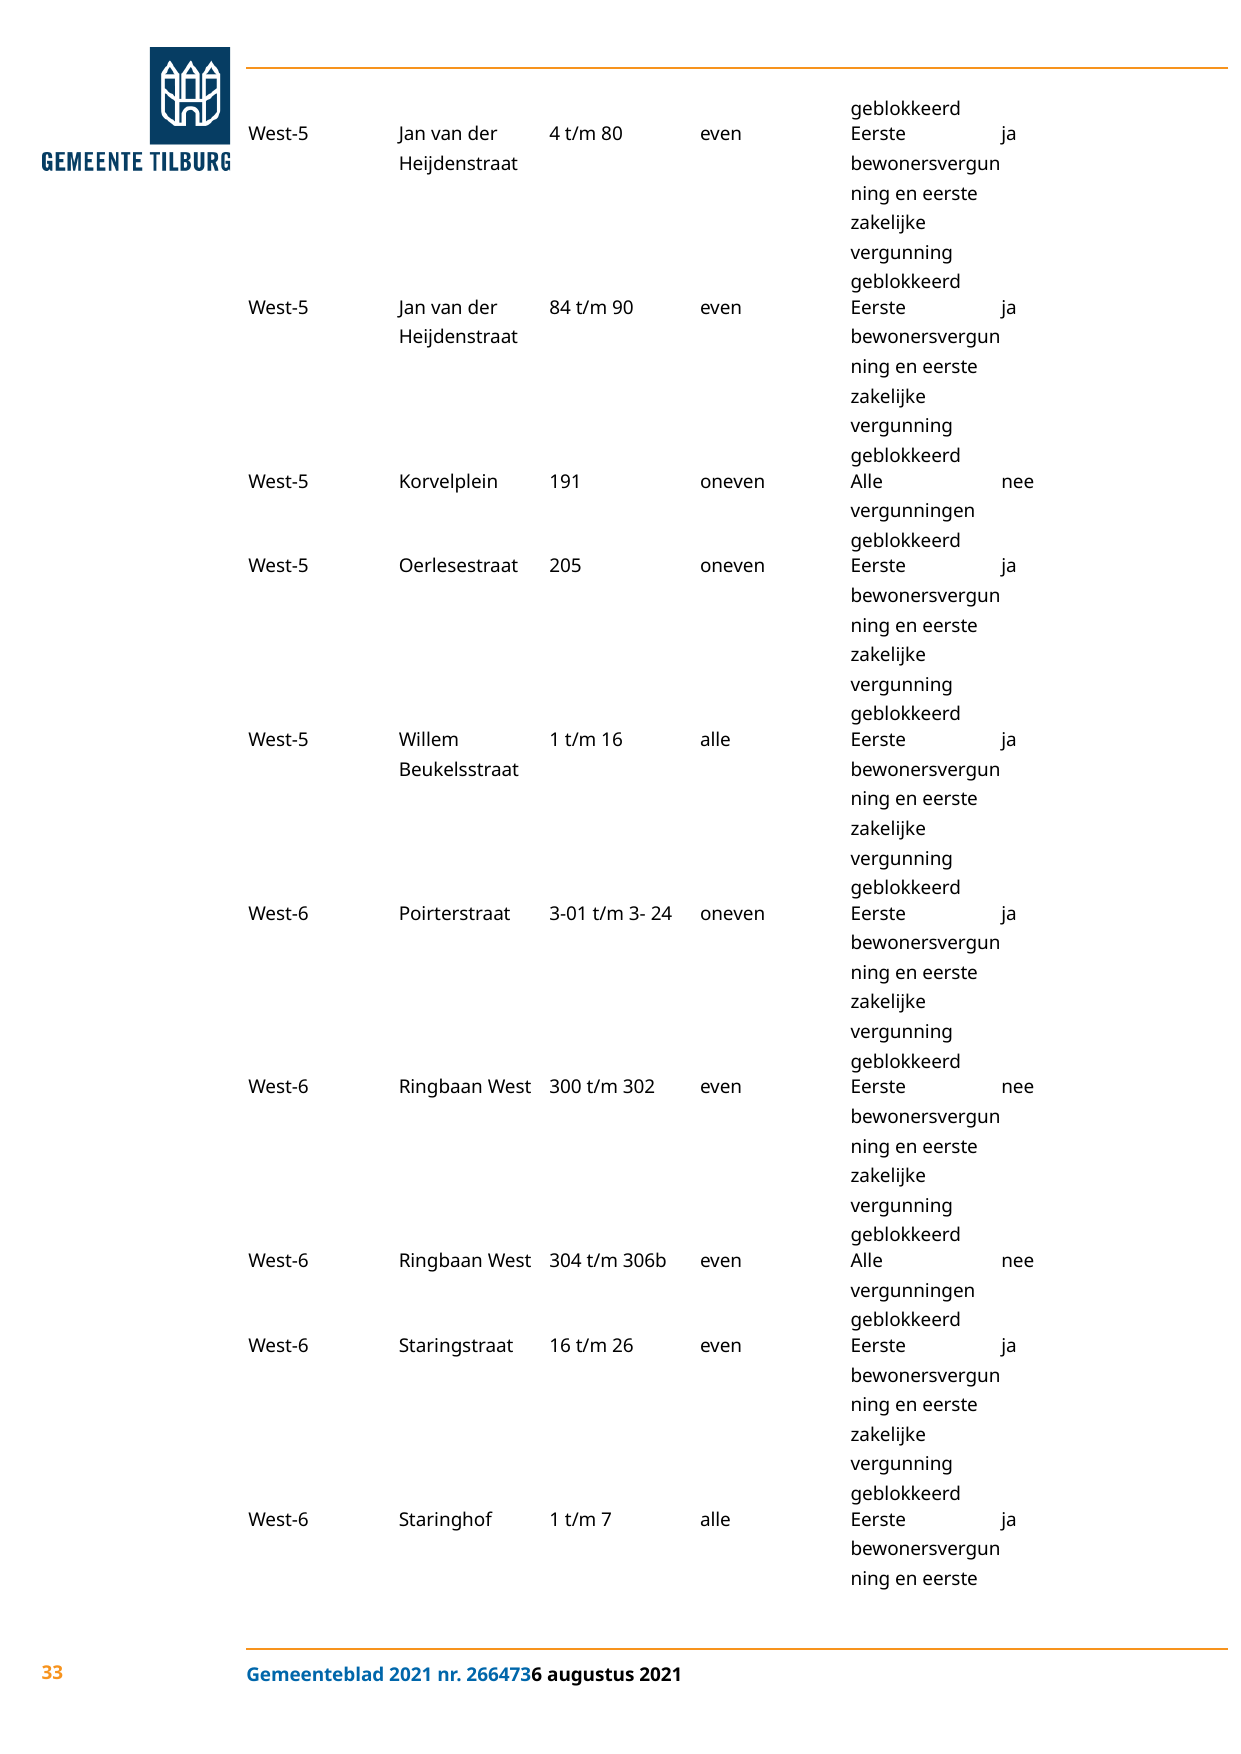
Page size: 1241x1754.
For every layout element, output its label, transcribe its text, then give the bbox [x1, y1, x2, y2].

table_cell Alle vergunningen geblokkeerd [850, 468, 1001, 553]
table_cell Eerste bewonersvergunning en eerste zakelijke vergunning geblokkeerd [850, 900, 1001, 1074]
table_cell [700, 95, 850, 121]
table_cell 16 t/m 26 [549, 1332, 700, 1506]
table_cell [248, 95, 398, 121]
table_cell nee [1001, 1247, 1152, 1332]
table_cell [549, 95, 700, 121]
table_cell Ringbaan West [399, 1247, 549, 1332]
table_cell geblokkeerd [850, 95, 1001, 121]
table_cell Eerste bewonersvergunning en eerste zakelijke vergunning geblokkeerd [850, 726, 1001, 900]
table_cell oneven [700, 468, 850, 553]
table_cell alle [700, 1506, 850, 1591]
table_cell Eerste bewonersvergunning en eerste zakelijke vergunning geblokkeerd [850, 1074, 1001, 1247]
table_cell 3-01 t/m 3- 24 [549, 900, 700, 1074]
table_cell ja [1001, 1332, 1152, 1506]
table_cell Jan van der Heijdenstraat [399, 121, 549, 294]
table_cell ja [1001, 900, 1152, 1074]
table_cell 205 [549, 553, 700, 726]
table_cell Staringhof [399, 1506, 549, 1591]
table_cell 1 t/m 7 [549, 1506, 700, 1591]
table_cell Korvelplein [399, 468, 549, 553]
table_cell 1 t/m 16 [549, 726, 700, 900]
table_cell Jan van der Heijdenstraat [399, 294, 549, 468]
picture [41, 47, 231, 172]
table_cell West-6 [248, 1332, 398, 1506]
table_cell Ringbaan West [399, 1074, 549, 1247]
table_cell alle [700, 726, 850, 900]
table_cell 4 t/m 80 [549, 121, 700, 294]
table_cell oneven [700, 900, 850, 1074]
table_cell 304 t/m 306b [549, 1247, 700, 1332]
table_cell oneven [700, 553, 850, 726]
table_cell Eerste bewonersvergunning en eerste zakelijke vergunning geblokkeerd [850, 294, 1001, 468]
table_cell even [700, 1332, 850, 1506]
table_cell West-6 [248, 900, 398, 1074]
table_cell Poirterstraat [399, 900, 549, 1074]
table_cell [1001, 95, 1152, 121]
table_cell 191 [549, 468, 700, 553]
table_cell West-5 [248, 294, 398, 468]
table_cell [399, 95, 549, 121]
table_cell ja [1001, 294, 1152, 468]
table_cell Eerste bewonersvergunning en eerste zakelijke vergunning geblokkeerd [850, 553, 1001, 726]
table_cell ja [1001, 1506, 1152, 1591]
table_cell Eerste bewonersvergunning en eerste [850, 1506, 1001, 1591]
table_cell West-6 [248, 1247, 398, 1332]
table_cell West-5 [248, 553, 398, 726]
table_cell Eerste bewonersvergunning en eerste zakelijke vergunning geblokkeerd [850, 1332, 1001, 1506]
table_cell ja [1001, 726, 1152, 900]
table_cell even [700, 1247, 850, 1332]
table_cell even [700, 121, 850, 294]
table_cell Alle vergunningen geblokkeerd [850, 1247, 1001, 1332]
table_cell even [700, 1074, 850, 1247]
table_cell West-5 [248, 468, 398, 553]
table_cell Eerste bewonersvergunning en eerste zakelijke vergunning geblokkeerd [850, 121, 1001, 294]
table_cell ja [1001, 121, 1152, 294]
table_cell Willem Beukelsstraat [399, 726, 549, 900]
table_cell West-5 [248, 121, 398, 294]
table_cell 300 t/m 302 [549, 1074, 700, 1247]
table_cell even [700, 294, 850, 468]
table_cell West-6 [248, 1074, 398, 1247]
table_cell nee [1001, 1074, 1152, 1247]
table_cell 84 t/m 90 [549, 294, 700, 468]
table_cell Oerlesestraat [399, 553, 549, 726]
table_cell West-5 [248, 726, 398, 900]
table_cell nee [1001, 468, 1152, 553]
table_cell West-6 [248, 1506, 398, 1591]
table_cell Staringstraat [399, 1332, 549, 1506]
table_cell ja [1001, 553, 1152, 726]
